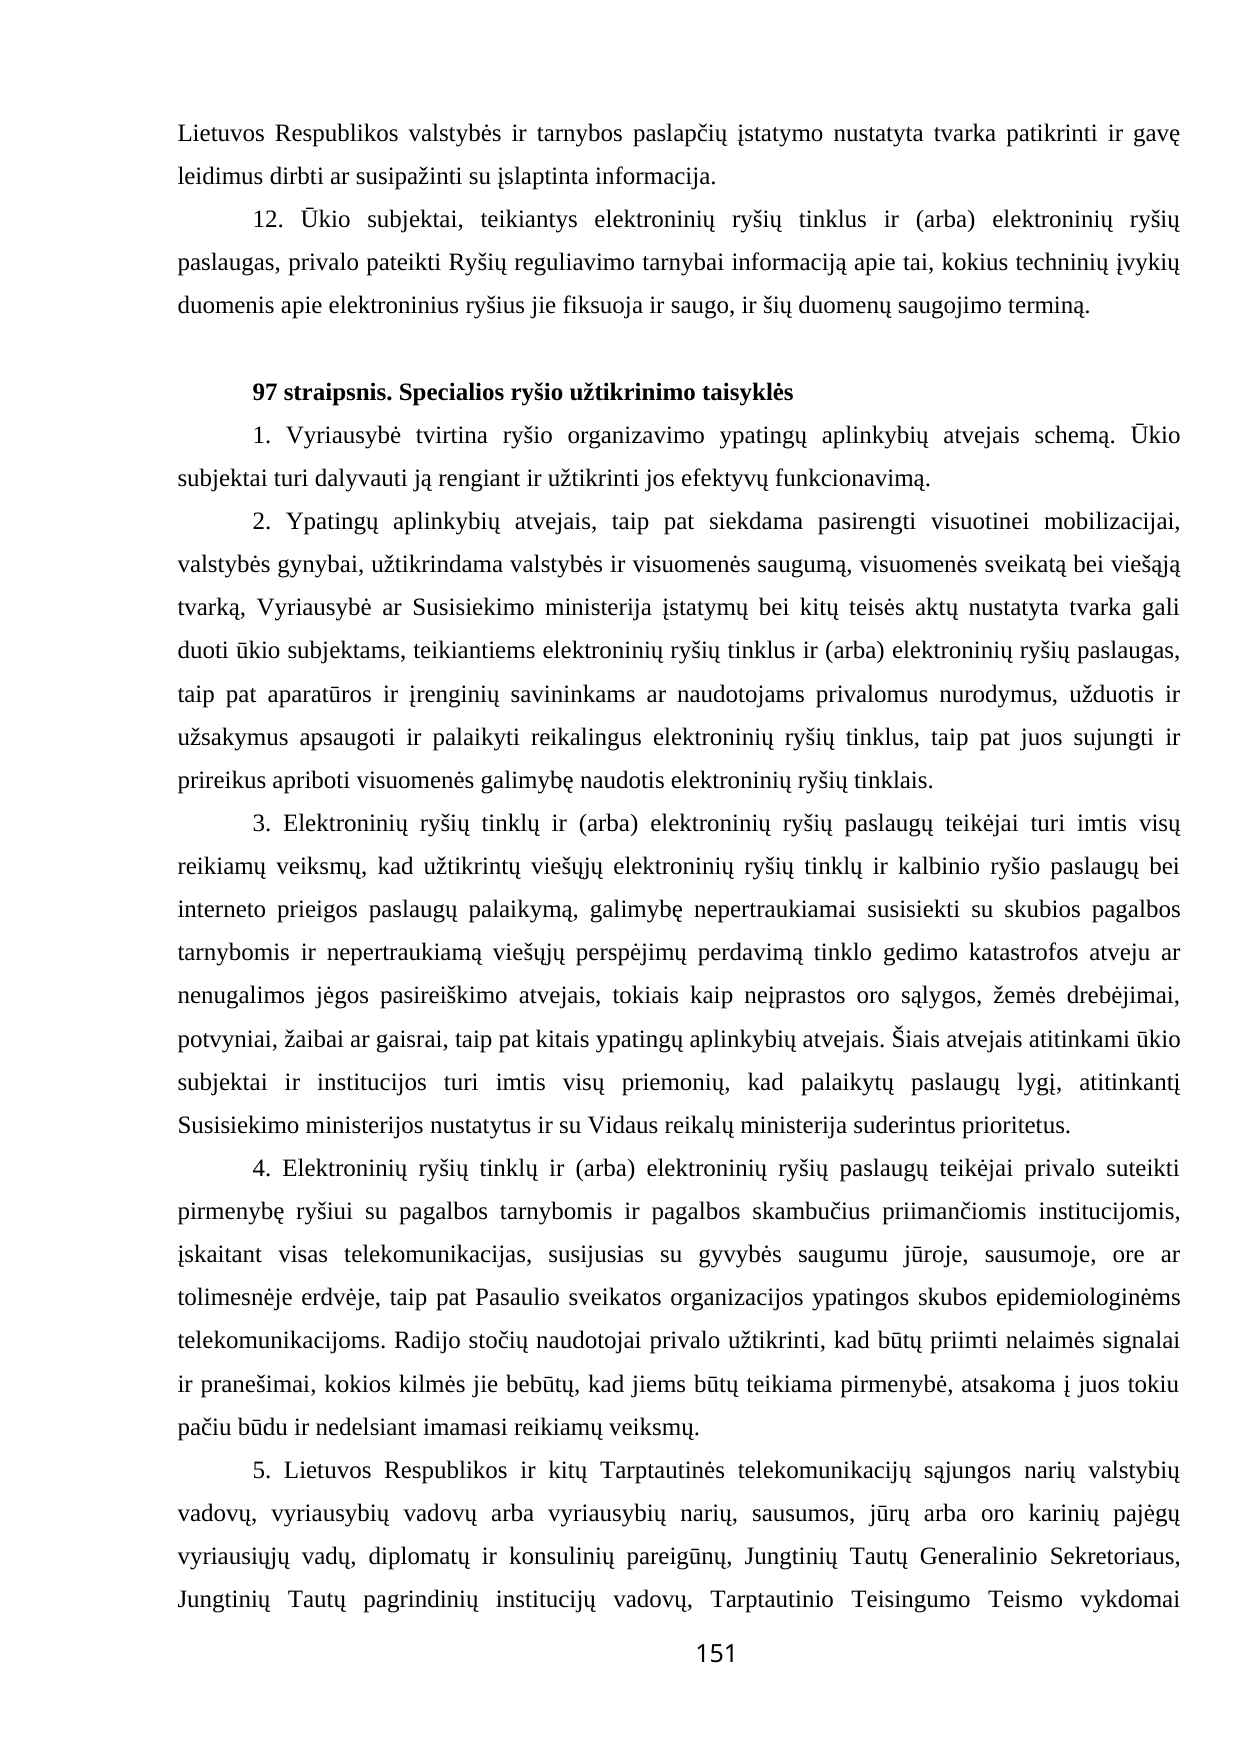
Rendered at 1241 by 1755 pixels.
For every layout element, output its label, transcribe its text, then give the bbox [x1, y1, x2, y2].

text 3. Elektroninių ryšių tinklų ir (arba) elektroninių ryšių paslaugų teikėjai turi imtis visų reikiamų veiksmų, kad užtikrintų viešųjų elektroninių ryšių tinklų ir kalbinio ryšio paslaugų bei interneto prieigos paslaugų palaikymą, galimybę nepertraukiamai susisiekti su skubios pagalbos tarnybomis ir nepertraukiamą viešųjų perspėjimų perdavimą tinklo gedimo katastrofos atveju ar nenugalimos jėgos pasireiškimo atvejais, tokiais kaip neįprastos oro sąlygos, žemės drebėjimai, potvyniai, žaibai ar gaisrai, taip pat kitais ypatingų aplinkybių atvejais. Šiais atvejais atitinkami ūkio subjektai ir institucijos turi imtis visų priemonių, kad palaikytų paslaugų lygį, atitinkantį Susisiekimo ministerijos nustatytus ir su Vidaus reikalų ministerija suderintus prioritetus. [177, 808, 1181, 1139]
text 5. Lietuvos Respublikos ir kitų Tarptautinės telekomunikacijų sąjungos narių valstybių vadovų, vyriausybių vadovų arba vyriausybių narių, sausumos, jūrų arba oro karinių pajėgų vyriausiųjų vadų, diplomatų ir konsulinių pareigūnų, Jungtinių Tautų Generalinio Sekretoriaus, Jungtinių Tautų pagrindinių institucijų vadovų, Tarptautinio Teisingumo Teismo vykdomai [177, 1455, 1181, 1613]
text 97 straipsnis. Specialios ryšio užtikrinimo taisyklės [177, 377, 1181, 406]
text 1. Vyriausybė tvirtina ryšio organizavimo ypatingų aplinkybių atvejais schemą. Ūkio subjektai turi dalyvauti ją rengiant ir užtikrinti jos efektyvų funkcionavimą. [177, 420, 1181, 492]
text 2. Ypatingų aplinkybių atvejais, taip pat siekdama pasirengti visuotinei mobilizacijai, valstybės gynybai, užtikrindama valstybės ir visuomenės saugumą, visuomenės sveikatą bei viešąją tvarką, Vyriausybė ar Susisiekimo ministerija įstatymų bei kitų teisės aktų nustatyta tvarka gali duoti ūkio subjektams, teikiantiems elektroninių ryšių tinklus ir (arba) elektroninių ryšių paslaugas, taip pat aparatūros ir įrenginių savininkams ar naudotojams privalomus nurodymus, užduotis ir užsakymus apsaugoti ir palaikyti reikalingus elektroninių ryšių tinklus, taip pat juos sujungti ir prireikus apriboti visuomenės galimybę naudotis elektroninių ryšių tinklais. [177, 506, 1181, 794]
text 4. Elektroninių ryšių tinklų ir (arba) elektroninių ryšių paslaugų teikėjai privalo suteikti pirmenybę ryšiui su pagalbos tarnybomis ir pagalbos skambučius priimančiomis institucijomis, įskaitant visas telekomunikacijas, susijusias su gyvybės saugumu jūroje, sausumoje, ore ar tolimesnėje erdvėje, taip pat Pasaulio sveikatos organizacijos ypatingos skubos epidemiologinėms telekomunikacijoms. Radijo stočių naudotojai privalo užtikrinti, kad būtų priimti nelaimės signalai ir pranešimai, kokios kilmės jie bebūtų, kad jiems būtų teikiama pirmenybė, atsakoma į juos tokiu pačiu būdu ir nedelsiant imamasi reikiamų veiksmų. [177, 1153, 1181, 1441]
text 12. Ūkio subjektai, teikiantys elektroninių ryšių tinklus ir (arba) elektroninių ryšių paslaugas, privalo pateikti Ryšių reguliavimo tarnybai informaciją apie tai, kokius techninių įvykių duomenis apie elektroninius ryšius jie fiksuoja ir saugo, ir šių duomenų saugojimo terminą. [177, 204, 1181, 319]
text Lietuvos Respublikos valstybės ir tarnybos paslapčių įstatymo nustatyta tvarka patikrinti ir gavę leidimus dirbti ar susipažinti su įslaptinta informacija. [177, 118, 1181, 190]
